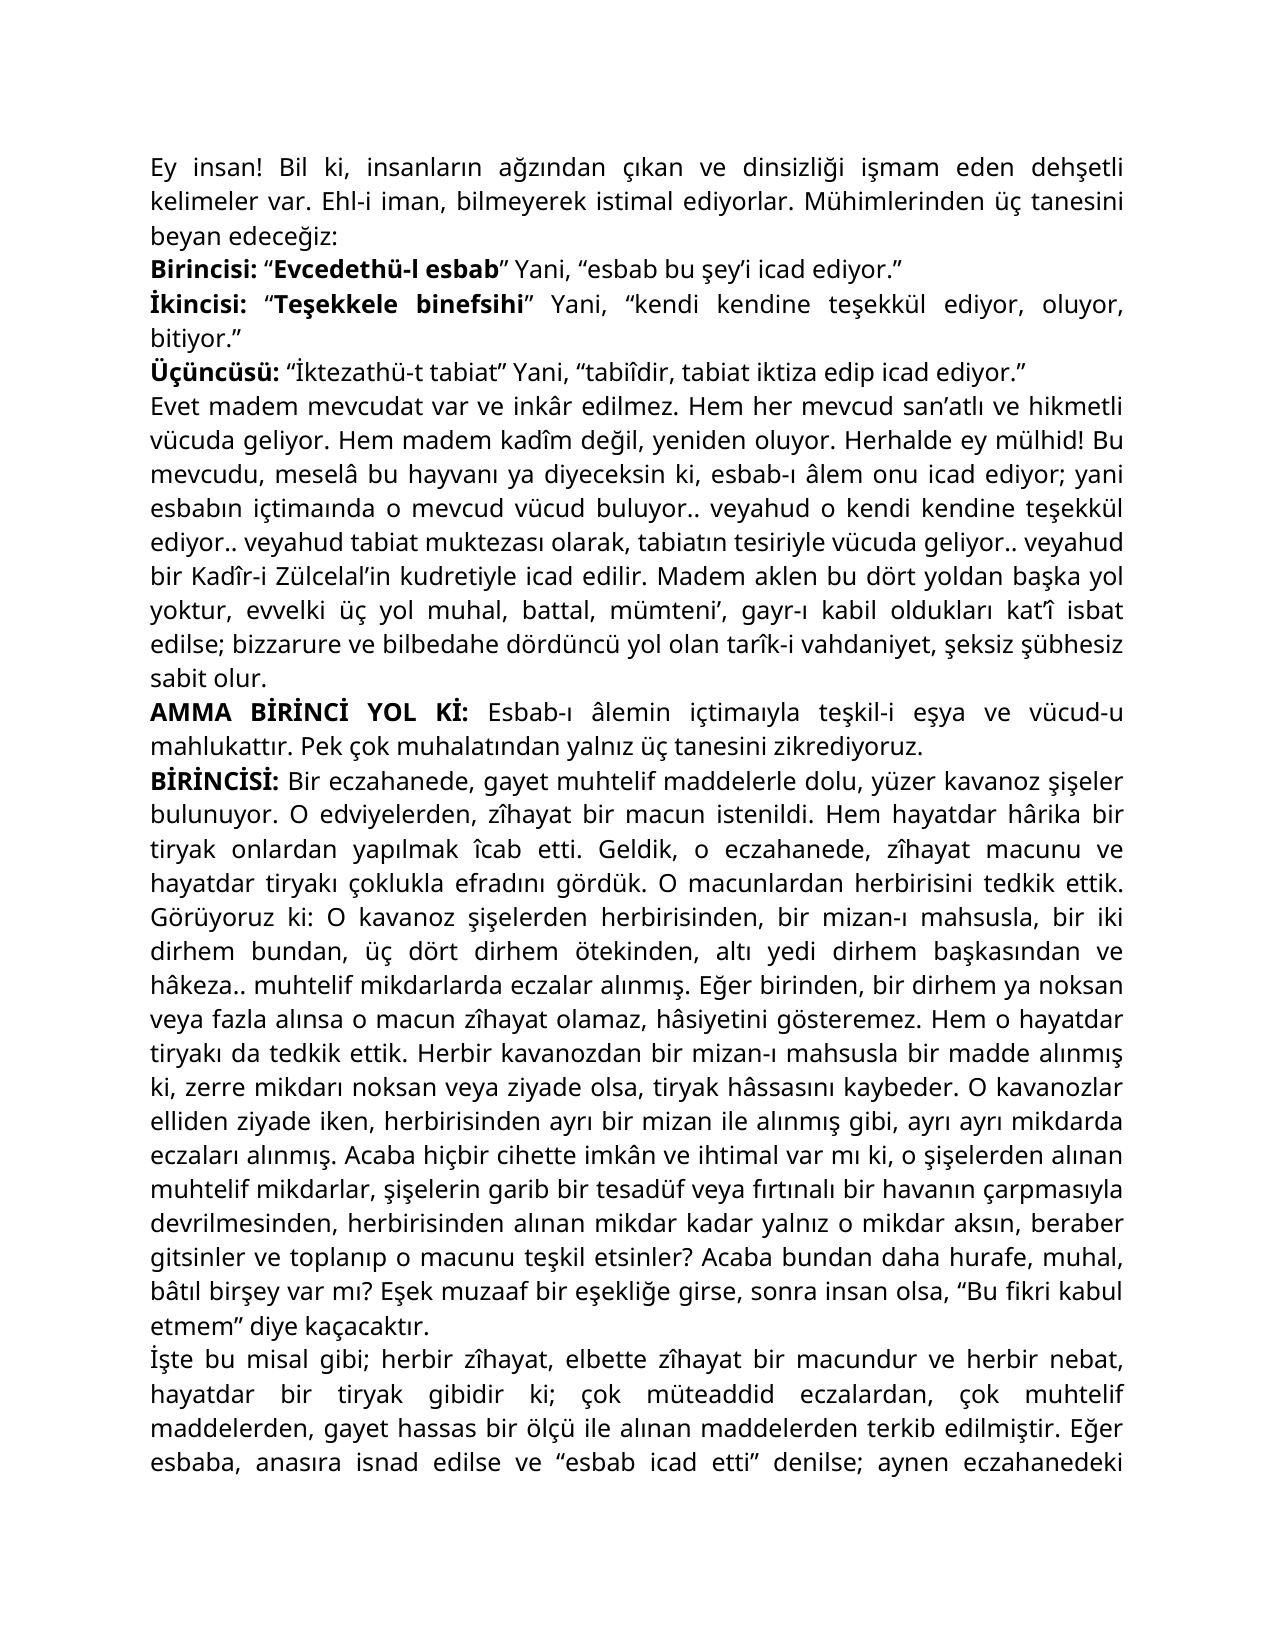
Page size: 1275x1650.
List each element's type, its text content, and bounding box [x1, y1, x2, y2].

text BİRİNCİSİ: Bir eczahanede, gayet muhtelif maddelerle dolu, yüzer kavanoz şişeler bulunuyor. O edviyelerden, zîhayat bir macun istenildi. Hem hayatdar hârika bir tiryak onlardan yapılmak îcab etti. Geldik, o eczahanede, zîhayat macunu ve hayatdar tiryakı çoklukla efradını gördük. O macunlardan herbirisini tedkik ettik. Görüyoruz ki: O kavanoz şişelerden herbirisinden, bir mizan-ı mahsusla, bir iki dirhem bundan, üç dört dirhem ötekinden, altı yedi dirhem başkasından ve hâkeza.. muhtelif mikdarlarda eczalar alınmış. Eğer birinden, bir dirhem ya noksan veya fazla alınsa o macun zîhayat olamaz, hâsiyetini gösteremez. Hem o hayatdar tiryakı da tedkik ettik. Herbir kavanozdan bir mizan-ı mahsusla bir madde alınmış ki, zerre mikdarı noksan veya ziyade olsa, tiryak hâssasını kaybeder. O kavanozlar elliden ziyade iken, herbirisinden ayrı bir mizan ile alınmış gibi, ayrı ayrı mikdarda eczaları alınmış. Acaba hiçbir cihette imkân ve ihtimal var mı ki, o şişelerden alınan muhtelif mikdarlar, şişelerin garib bir tesadüf veya fırtınalı bir havanın çarpmasıyla devrilmesinden, herbirisinden alınan mikdar kadar yalnız o mikdar aksın, beraber gitsinler ve toplanıp o macunu teşkil etsinler? Acaba bundan daha hurafe, muhal, bâtıl birşey var mı? Eşek muzaaf bir eşekliğe girse, sonra insan olsa, “Bu fikri kabul etmem” diye kaçacaktır. [150, 763, 1125, 1342]
text İşte bu misal gibi; herbir zîhayat, elbette zîhayat bir macundur ve herbir nebat, hayatdar bir tiryak gibidir ki; çok müteaddid eczalardan, çok muhtelif maddelerden, gayet hassas bir ölçü ile alınan maddelerden terkib edilmiştir. Eğer esbaba, anasıra isnad edilse ve “esbab icad etti” denilse; aynen eczahanedeki [150, 1342, 1125, 1478]
text İkincisi: “Teşekkele binefsihi” Yani, “kendi kendine teşekkül ediyor, oluyor, bitiyor.” [150, 286, 1125, 354]
text Üçüncüsü: “İktezathü-t tabiat” Yani, “tabiîdir, tabiat iktiza edip icad ediyor.” [150, 354, 1125, 388]
text Evet madem mevcudat var ve inkâr edilmez. Hem her mevcud san’atlı ve hikmetli vücuda geliyor. Hem madem kadîm değil, yeniden oluyor. Herhalde ey mülhid! Bu mevcudu, meselâ bu hayvanı ya diyeceksin ki, esbab-ı âlem onu icad ediyor; yani esbabın içtimaında o mevcud vücud buluyor.. veyahud o kendi kendine teşekkül ediyor.. veyahud tabiat muktezası olarak, tabiatın tesiriyle vücuda geliyor.. veyahud bir Kadîr-i Zülcelal’in kudretiyle icad edilir. Madem aklen bu dört yoldan başka yol yoktur, evvelki üç yol muhal, battal, mümteni’, gayr-ı kabil oldukları kat’î isbat edilse; bizzarure ve bilbedahe dördüncü yol olan tarîk-i vahdaniyet, şeksiz şübhesiz sabit olur. [150, 388, 1125, 695]
text Ey insan! Bil ki, insanların ağzından çıkan ve dinsizliği işmam eden dehşetli kelimeler var. Ehl-i iman, bilmeyerek istimal ediyorlar. Mühimlerinden üç tanesini beyan edeceğiz: [150, 150, 1125, 252]
text AMMA BİRİNCİ YOL Kİ: Esbab-ı âlemin içtimaıyla teşkil-i eşya ve vücud-u mahlukattır. Pek çok muhalatından yalnız üç tanesini zikrediyoruz. [150, 695, 1125, 763]
text Birincisi: “Evcedethü-l esbab” Yani, “esbab bu şey’i icad ediyor.” [150, 252, 1125, 286]
